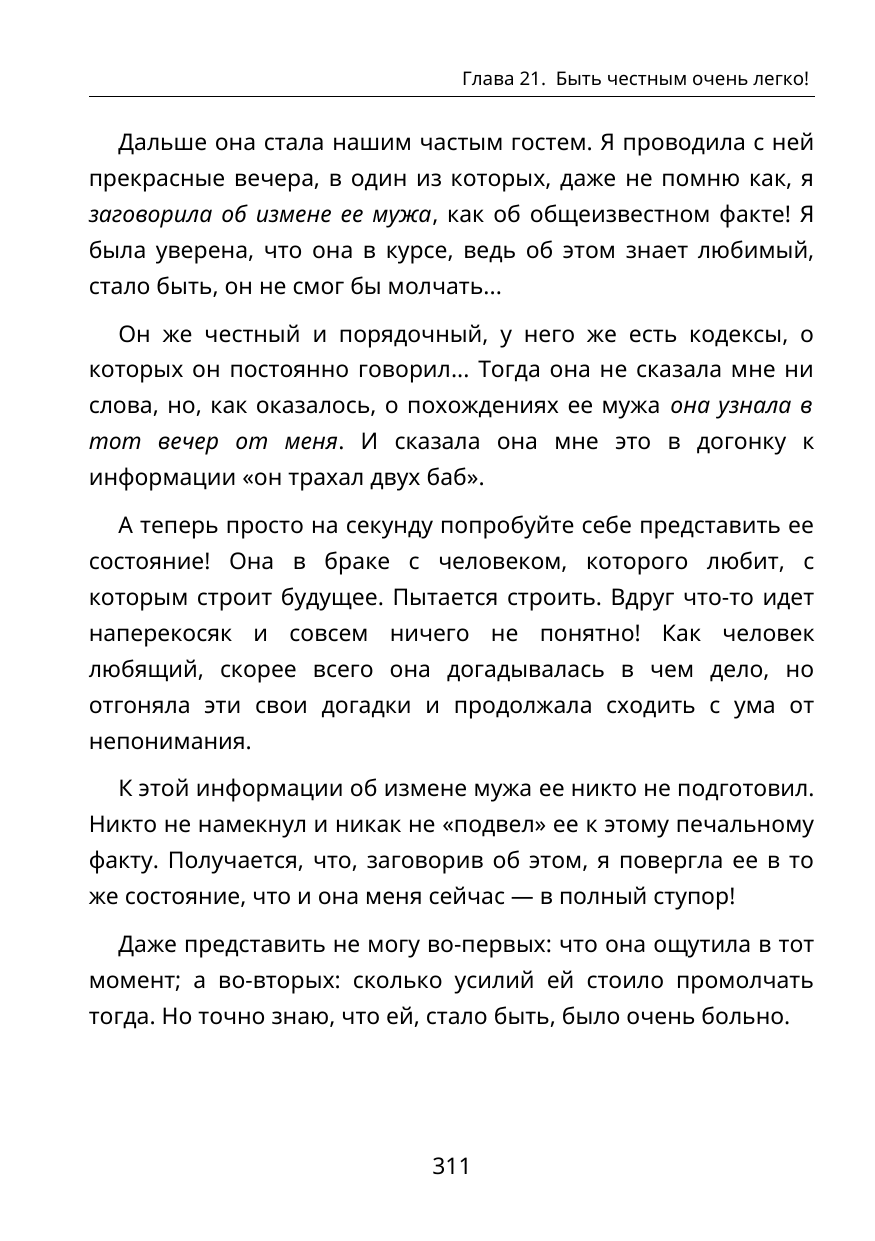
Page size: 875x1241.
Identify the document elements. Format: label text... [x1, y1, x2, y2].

text К этой информации об измене мужа ее никто не подготовил. Никто не намекнул и никак не «подвел» ее к этому печальному факту. Получается, что, заговорив об этом, я повергла ее в то же состояние, что и она меня сейчас — в полный ступор! [88, 772, 815, 911]
text Дальше она стала нашим частым гостем. Я проводила с ней прекрасные вечера, в один из которых, даже не помню как, я заговорила об измене ее мужа, как об общеизвестном факте! Я была уверена, что она в курсе, ведь об этом знает любимый, стало быть, он не смог бы молчать... [88, 126, 815, 301]
text Он же честный и порядочный, у него же есть кодексы, о которых он постоянно говорил... Тогда она не сказала мне ни слова, но, как оказалось, о похождениях ее мужа она узнала в тот вечер от меня. И сказала она мне это в догонку к информации «он трахал двух баб». [88, 317, 815, 492]
text Даже представить не могу во-первых: что она ощутила в тот момент; а во-вторых: сколько усилий ей стоило промолчать тогда. Но точно знаю, что ей, стало быть, было очень больно. [88, 928, 815, 1031]
text А теперь просто на секунду попробуйте себе представить ее состояние! Она в браке с человеком, которого любит, с которым строит будущее. Пытается строить. Вдруг что-то идет наперекосяк и совсем ничего не понятно! Как человек любящий, скорее всего она догадывалась в чем дело, но отгоняла эти свои догадки и продолжала сходить с ума от непонимания. [88, 509, 815, 756]
